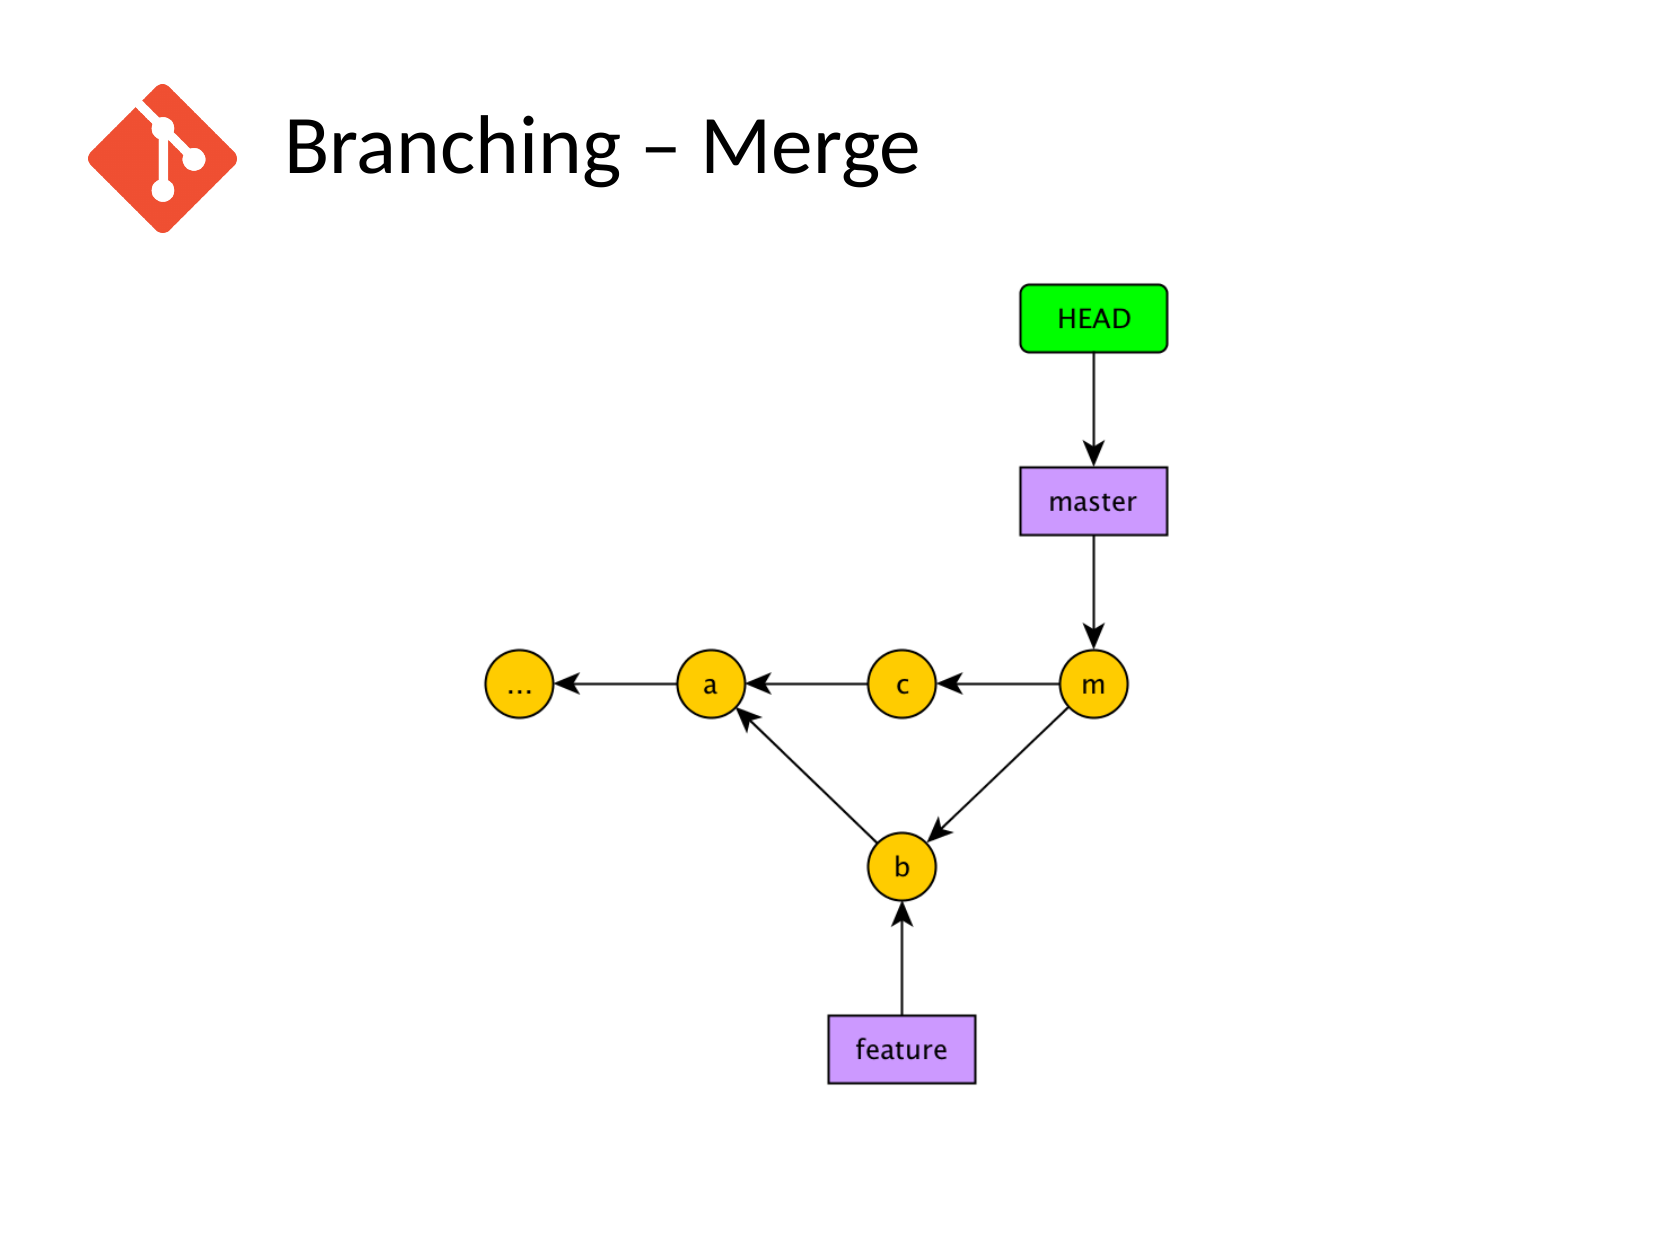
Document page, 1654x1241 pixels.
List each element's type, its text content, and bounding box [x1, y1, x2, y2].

picture [88, 84, 237, 233]
picture [467, 265, 1187, 1102]
title Branching – Merge [265, 49, 1571, 257]
